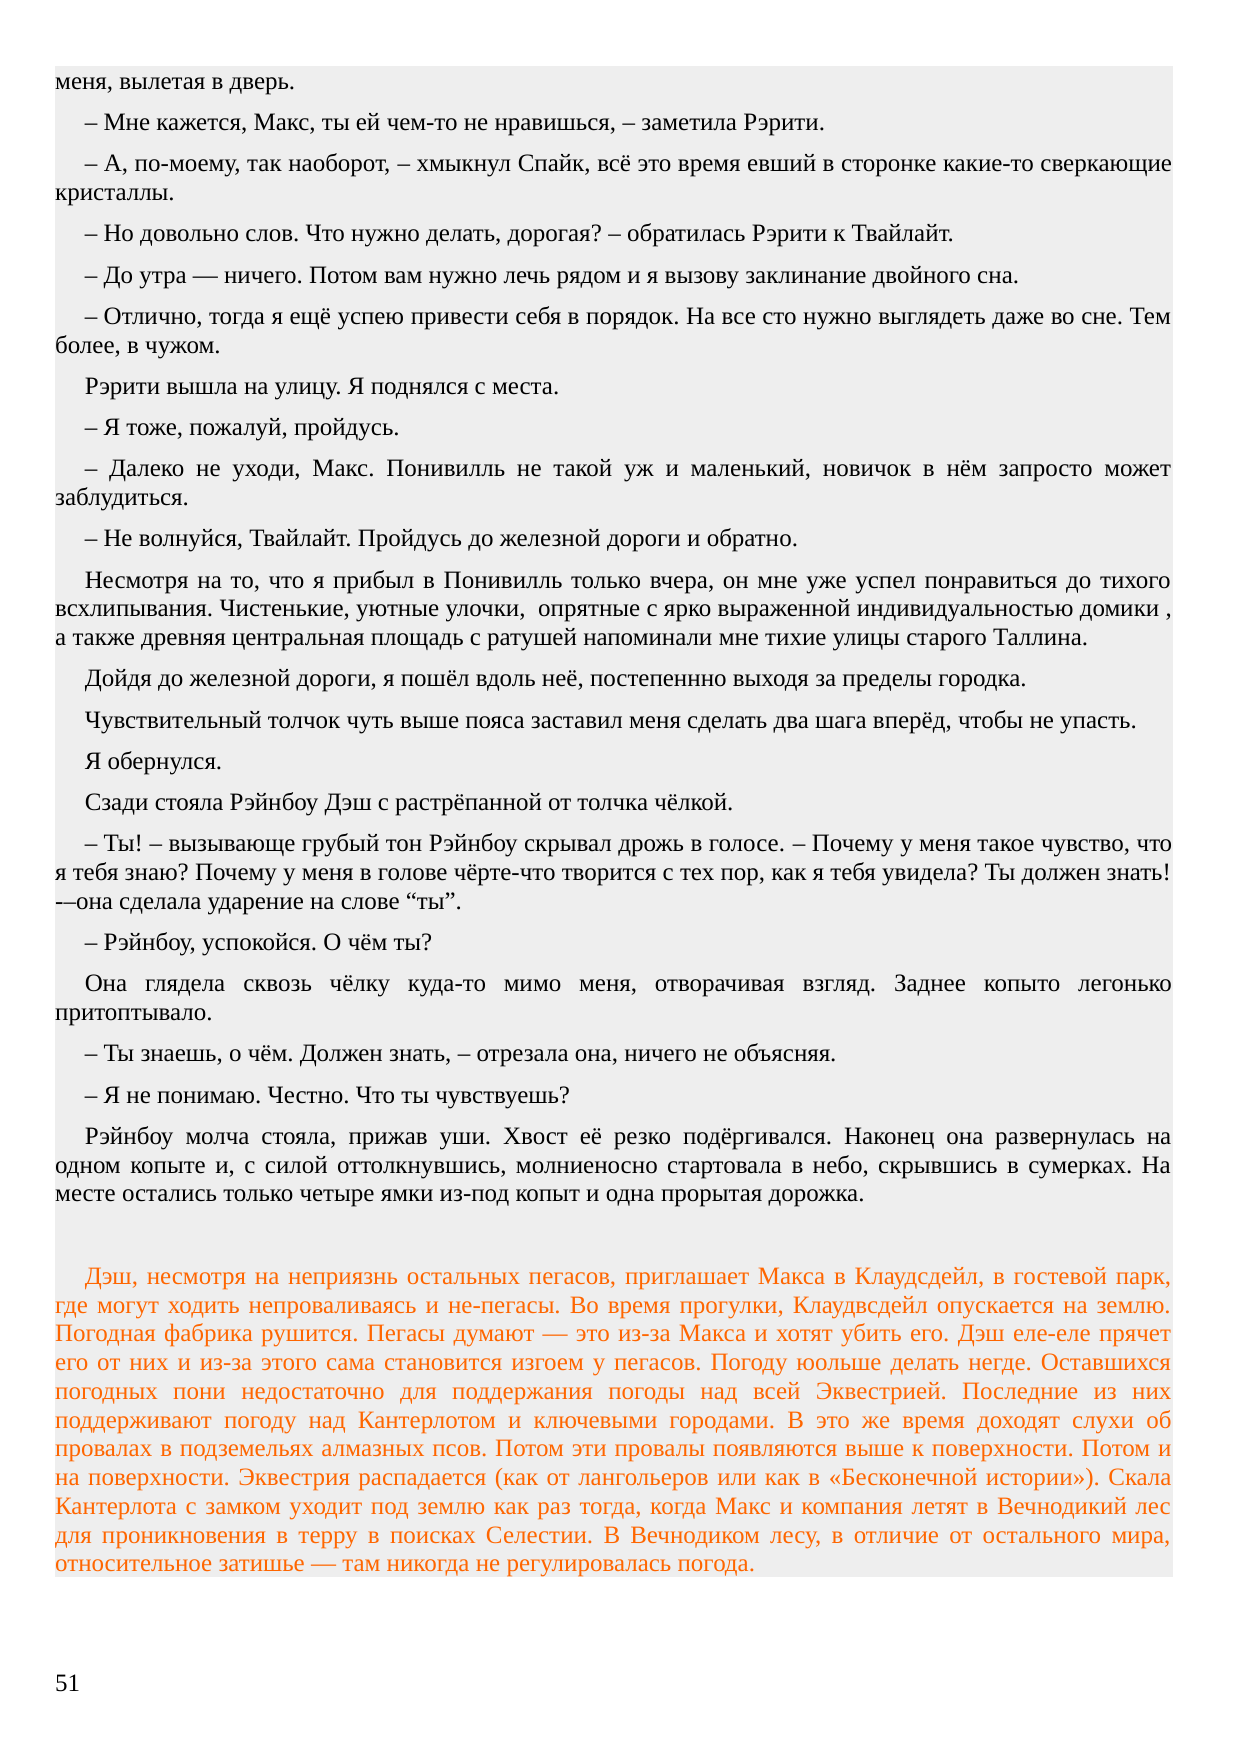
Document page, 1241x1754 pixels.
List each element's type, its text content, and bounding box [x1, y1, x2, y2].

text Сзади стояла Рэйнбоу Дэш с растрёпанной от толчка чёлкой. [55, 787, 1173, 816]
text Рэрити вышла на улицу. Я поднялся с места. [55, 371, 1173, 400]
text Несмотря на то, что я прибыл в Понивилль только вчера, он мне уже успел понравиться до тихого всхлипывания. Чистенькие, уютные улочки, опрятные с ярко выраженной индивидуальностью домики , а также древняя центральная площадь с ратушей напоминали мне тихие улицы старого Таллина. [55, 565, 1173, 651]
text – А, по-моему, так наоборот, – хмыкнул Спайк, всё это время евший в сторонке какие-то сверкающие кристаллы. [55, 148, 1173, 206]
text – Ты! – вызывающе грубый тон Рэйнбоу скрывал дрожь в голосе. – Почему у меня такое чувство, что я тебя знаю? Почему у меня в голове чёрте-что творится с тех пор, как я тебя увидела? Ты должен знать! -–она сделала ударение на слове “ты”. [55, 828, 1173, 915]
text – Далеко не уходи, Макс. Понивилль не такой уж и маленький, новичок в нём запросто может заблудиться. [55, 453, 1173, 511]
text – Я тоже, пожалуй, пройдусь. [55, 412, 1173, 441]
text – Не волнуйся, Твайлайт. Пройдусь до железной дороги и обратно. [55, 523, 1173, 552]
text – Но довольно слов. Что нужно делать, дорогая? – обратилась Рэрити к Твайлайт. [55, 218, 1173, 247]
text Дойдя до железной дороги, я пошёл вдоль неё, постепеннно выходя за пределы городка. [55, 663, 1173, 692]
text Я обернулся. [55, 746, 1173, 775]
text Чувствительный толчок чуть выше пояса заставил меня сделать два шага вперёд, чтобы не упасть. [55, 705, 1173, 733]
text – Ты знаешь, о чём. Должен знать, – отрезала она, ничего не объясняя. [55, 1038, 1173, 1067]
text Рэйнбоу молча стояла, прижав уши. Хвост её резко подёргивался. Наконец она развернулась на одном копыте и, с силой оттолкнувшись, молниеносно стартовала в небо, скрывшись в сумерках. На месте остались только четыре ямки из-под копыт и одна прорытая дорожка. [55, 1121, 1173, 1207]
text Дэш, несмотря на неприязнь остальных пегасов, приглашает Макса в Клаудсдейл, в гостевой парк, где могут ходить непроваливаясь и не-пегасы. Во время прогулки, Клаудвсдейл опускается на землю. Погодная фабрика рушится. Пегасы думают — это из-за Макса и хотят убить его. Дэш еле-еле прячет его от них и из-за этого сама становится изгоем у пегасов. Погоду юольше делать негде. Оставшихся погодных пони недостаточно для поддержания погоды над всей Эквестрией. Последние из них поддерживают погоду над Кантерлотом и ключевыми городами. В это же время доходят слухи об провалах в подземельях алмазных псов. Потом эти провалы появляются выше к поверхности. Потом и на поверхности. Эквестрия распадается (как от лангольеров или как в «Бесконечной истории»). Скала Кантерлота с замком уходит под землю как раз тогда, когда Макс и компания летят в Вечнодикий лес для проникновения в терру в поисках Селестии. В Вечнодиком лесу, в отличие от остального мира, относительное затишье — там никогда не регулировалась погода. [55, 1261, 1173, 1577]
text – Отлично, тогда я ещё успею привести себя в порядок. На все сто нужно выглядеть даже во сне. Тем более, в чужом. [55, 301, 1173, 358]
text меня, вылетая в дверь. [55, 66, 1173, 95]
text – Я не понимаю. Честно. Что ты чувствуешь? [55, 1080, 1173, 1108]
text – Мне кажется, Макс, ты ей чем-то не нравишься, – заметила Рэрити. [55, 107, 1173, 136]
text – Рэйнбоу, успокойся. О чём ты? [55, 927, 1173, 956]
text – До утра — ничего. Потом вам нужно лечь рядом и я вызову заклинание двойного сна. [55, 260, 1173, 288]
text Она глядела сквозь чёлку куда-то мимо меня, отворачивая взгляд. Заднее копыто легонько притоптывало. [55, 968, 1173, 1026]
